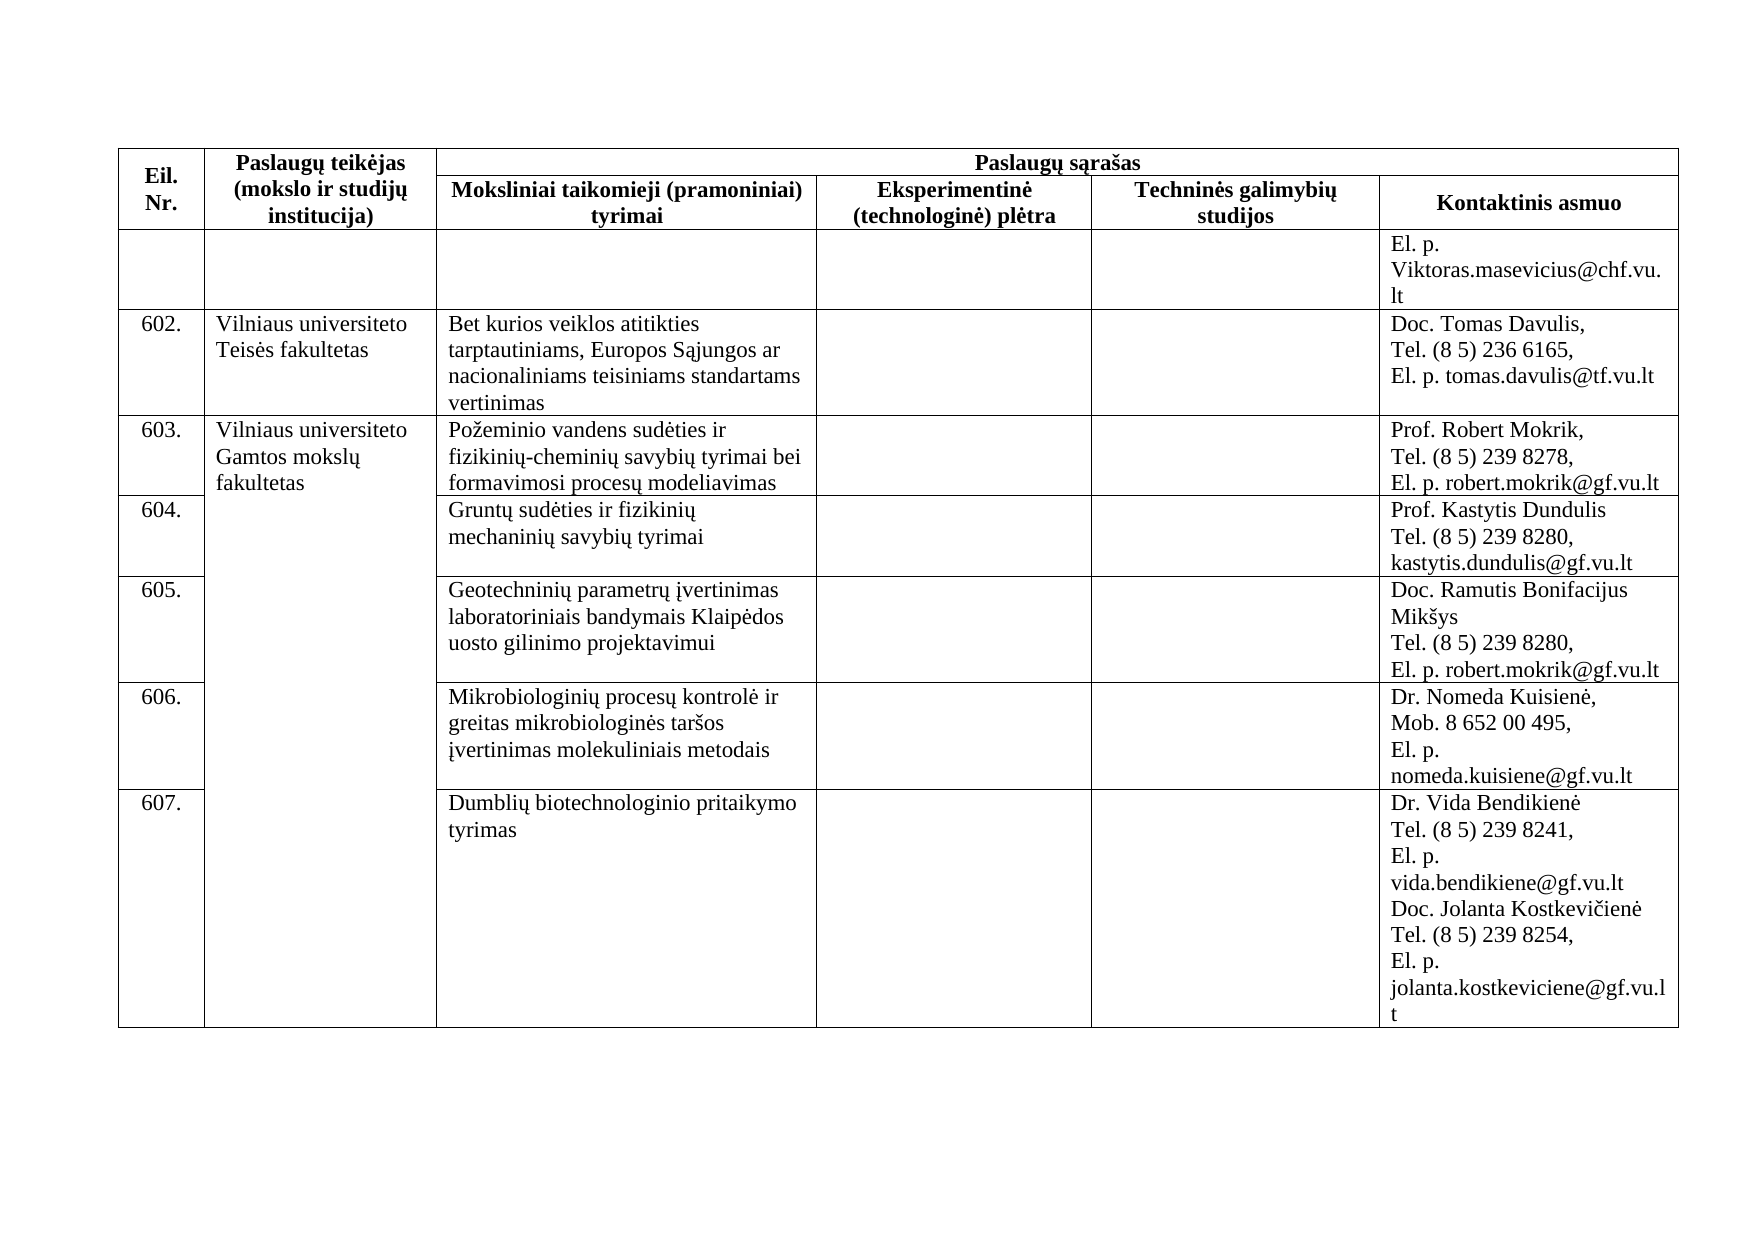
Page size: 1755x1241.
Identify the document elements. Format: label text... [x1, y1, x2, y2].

table_cell Dr. Vida Bendikienė Tel. (8 5) 239 8241, El. p. vida.bendikiene@gf.vu.lt Doc. Jolanta Kostkevičienė Tel. (8 5) 239 8254, El. p. jolanta.kostkeviciene@gf.vu.lt [1380, 790, 1678, 1027]
table_cell [119, 230, 204, 309]
table_cell [817, 416, 1091, 495]
table_cell [817, 577, 1091, 682]
table_cell [1092, 230, 1379, 309]
table_cell Vilniaus universiteto Gamtos mokslų fakultetas [205, 416, 436, 1027]
table_header Paslaugų teikėjas (mokslo ir studijų institucija) [205, 149, 436, 229]
table_cell Gruntų sudėties ir fizikinių mechaninių savybių tyrimai [437, 496, 816, 576]
table_cell [817, 683, 1091, 788]
table_header Eil. Nr. [119, 149, 204, 229]
table_cell 603. [119, 416, 204, 495]
table_cell [817, 310, 1091, 415]
table_cell [1092, 416, 1379, 495]
table_cell [1092, 683, 1379, 788]
table_cell Mikrobiologinių procesų kontrolė ir greitas mikrobiologinės taršos įvertinimas molekuliniais metodais [437, 683, 816, 788]
table_cell Prof. Robert Mokrik, Tel. (8 5) 239 8278, El. p. robert.mokrik@gf.vu.lt [1380, 416, 1678, 495]
table_cell [1092, 310, 1379, 415]
table_cell 605. [119, 577, 204, 682]
table_header Paslaugų sąrašas [437, 149, 1678, 175]
table_cell Prof. Kastytis Dundulis Tel. (8 5) 239 8280, kastytis.dundulis@gf.vu.lt [1380, 496, 1678, 576]
table_cell Vilniaus universiteto Teisės fakultetas [205, 310, 436, 415]
table_cell Doc. Tomas Davulis, Tel. (8 5) 236 6165, El. p. tomas.davulis@tf.vu.lt [1380, 310, 1678, 415]
table_cell [1092, 496, 1379, 576]
table_cell 602. [119, 310, 204, 415]
table_cell [1092, 577, 1379, 682]
table_cell [817, 230, 1091, 309]
table_cell El. p. Viktoras.masevicius@chf.vu.lt [1380, 230, 1678, 309]
table_cell Geotechninių parametrų įvertinimas laboratoriniais bandymais Klaipėdos uosto gilinimo projektavimui [437, 577, 816, 682]
table_cell Moksliniai taikomieji (pramoniniai) tyrimai [437, 176, 816, 229]
table_cell Dumblių biotechnologinio pritaikymo tyrimas [437, 790, 816, 1027]
table_cell [817, 790, 1091, 1027]
table_cell [205, 230, 436, 309]
table_cell Požeminio vandens sudėties ir fizikinių-cheminių savybių tyrimai bei formavimosi procesų modeliavimas [437, 416, 816, 495]
table_cell 607. [119, 790, 204, 1027]
table_cell Doc. Ramutis Bonifacijus Mikšys Tel. (8 5) 239 8280, El. p. robert.mokrik@gf.vu.lt [1380, 577, 1678, 682]
table_cell Techninės galimybių studijos [1092, 176, 1379, 229]
table_cell 606. [119, 683, 204, 788]
table_cell [817, 496, 1091, 576]
table_cell Dr. Nomeda Kuisienė, Mob. 8 652 00 495, El. p. nomeda.kuisiene@gf.vu.lt [1380, 683, 1678, 788]
table_cell Bet kurios veiklos atitikties tarptautiniams, Europos Sąjungos ar nacionaliniams teisiniams standartams vertinimas [437, 310, 816, 415]
table_cell Eksperimentinė (technologinė) plėtra [817, 176, 1091, 229]
table_cell [437, 230, 816, 309]
table_cell Kontaktinis asmuo [1380, 176, 1678, 229]
table_cell [1092, 790, 1379, 1027]
table_cell 604. [119, 496, 204, 576]
